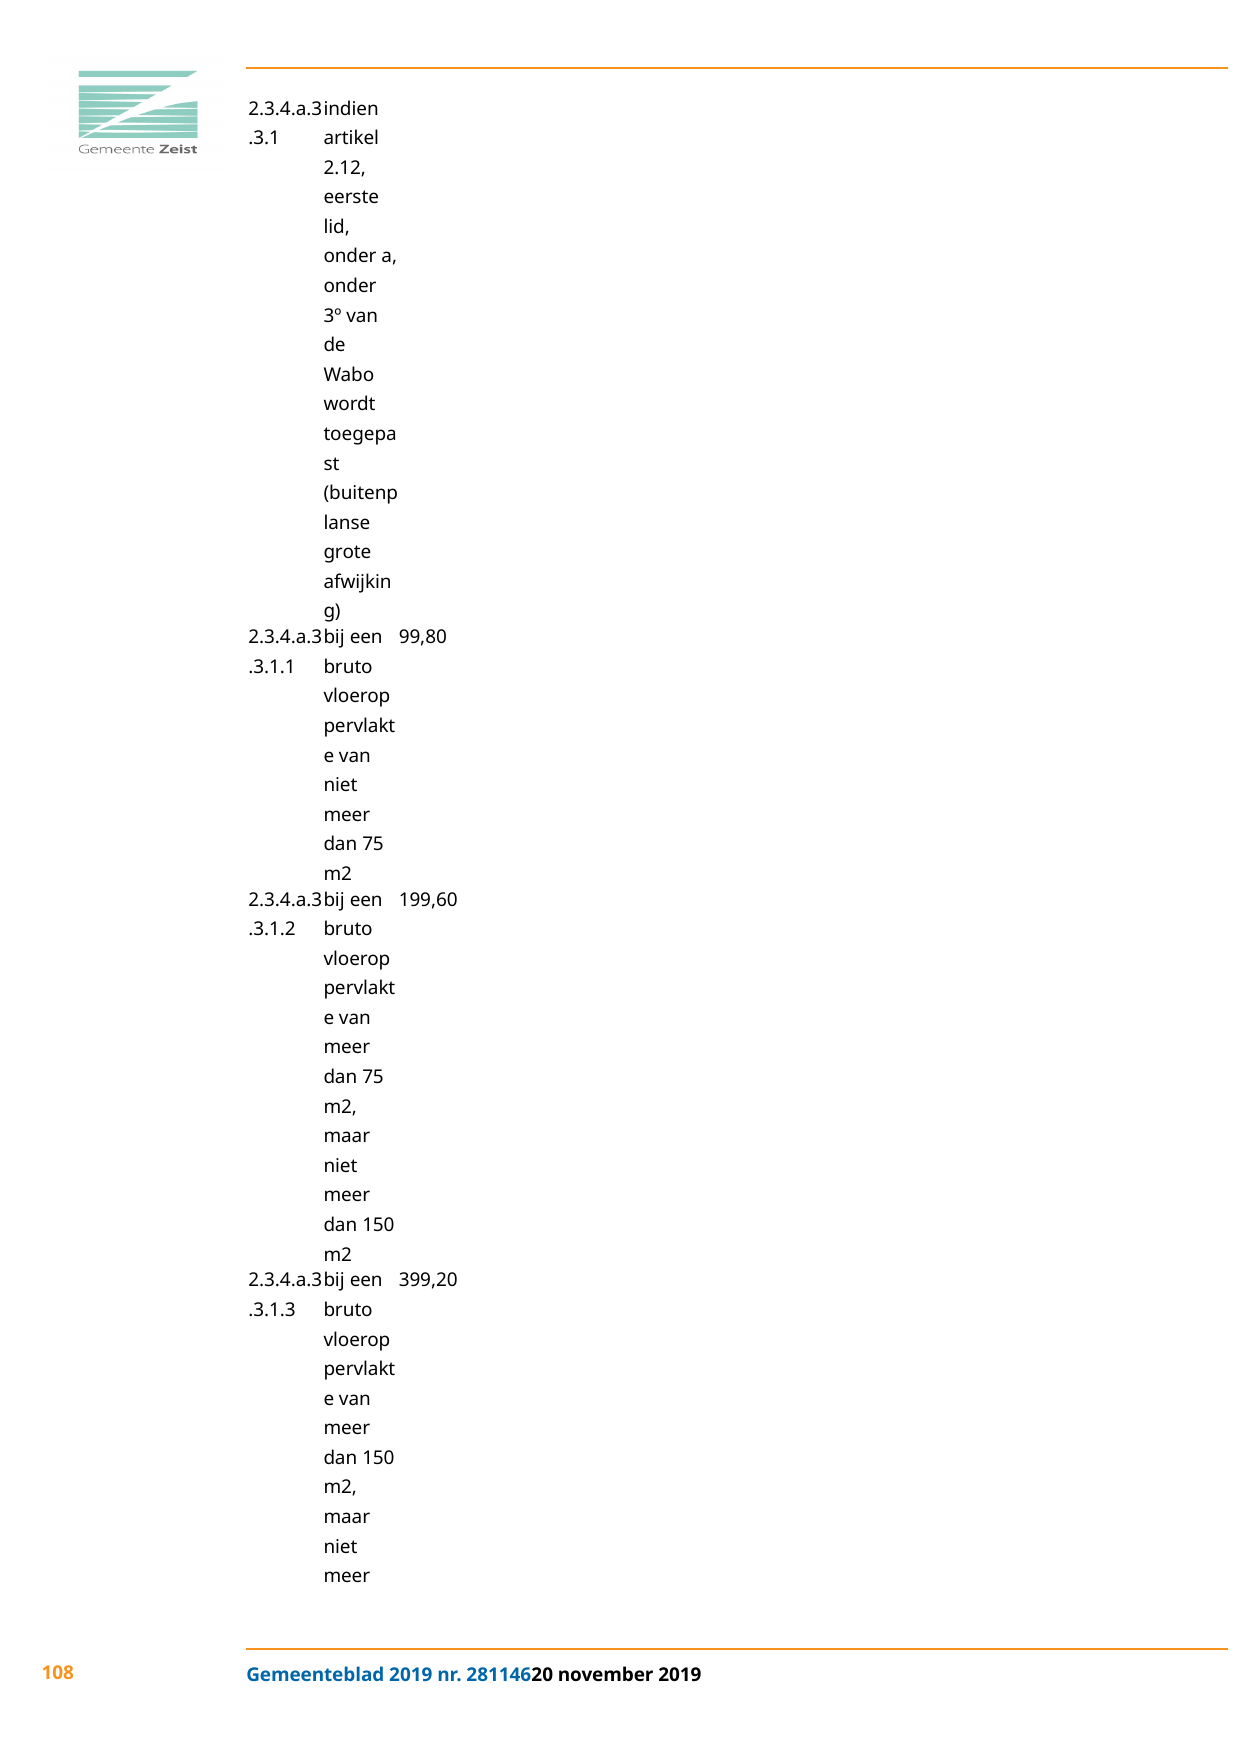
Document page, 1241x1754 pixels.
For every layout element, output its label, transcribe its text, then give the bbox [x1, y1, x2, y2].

table_cell 199,60 [399, 886, 474, 1267]
table_cell 2.3.4.a.3.3.1 [248, 95, 323, 623]
table_cell 2.3.4.a.3.3.1.3 [248, 1267, 323, 1588]
table_cell [399, 95, 474, 623]
table_cell bij een bruto vloeroppervlakte van meer dan 75 m2, maar niet meer dan 150 m2 [323, 886, 398, 1267]
table_cell bij een bruto vloeroppervlakte van meer dan 150 m2, maar niet meer [323, 1267, 398, 1588]
table_cell 99,80 [399, 624, 474, 886]
picture [41, 47, 231, 172]
table_cell indien artikel 2.12, eerste lid, onder a, onder 3º van de Wabo wordt toegepast (buitenplanse grote afwijking) [323, 95, 398, 623]
table_cell 2.3.4.a.3.3.1.2 [248, 886, 323, 1267]
table_cell 2.3.4.a.3.3.1.1 [248, 624, 323, 886]
table_cell bij een bruto vloeroppervlakte van niet meer dan 75 m2 [323, 624, 398, 886]
table_cell 399,20 [399, 1267, 474, 1588]
